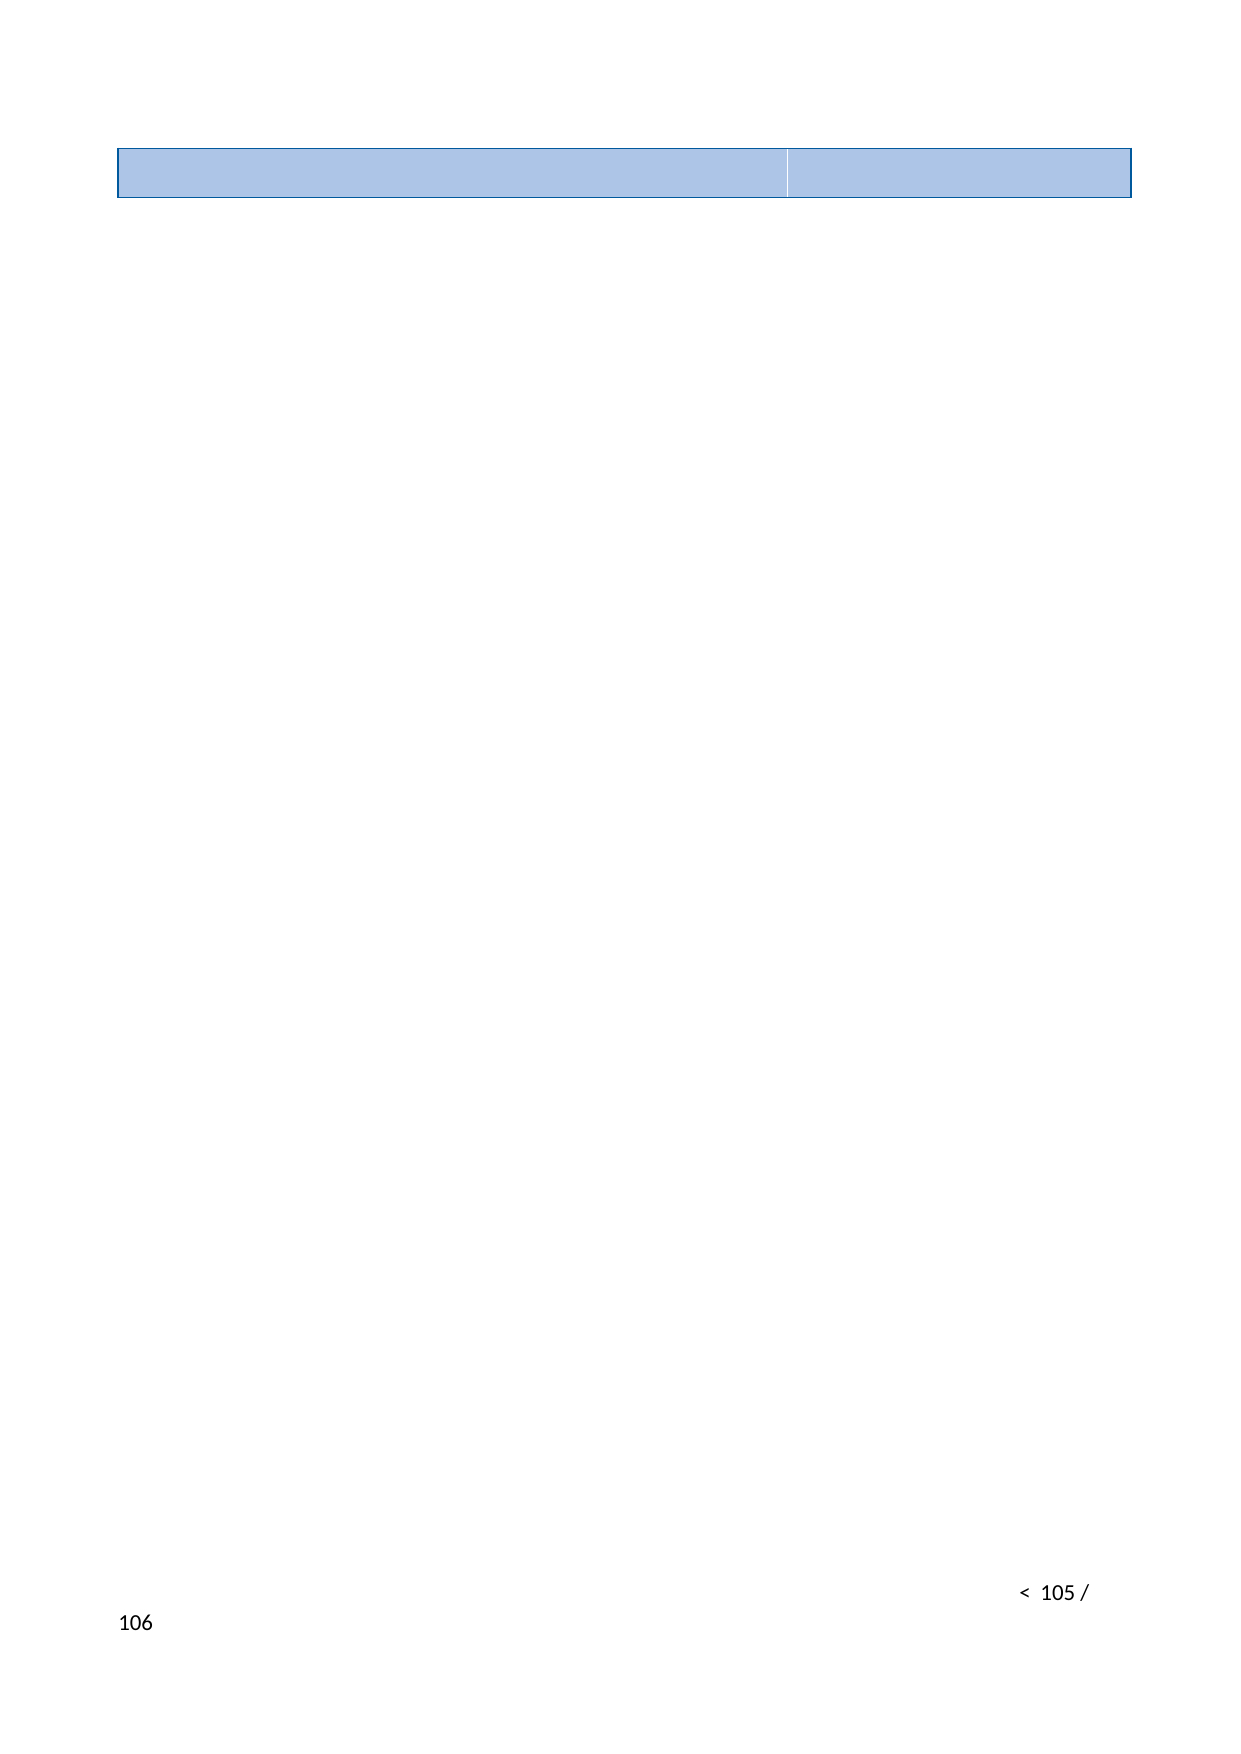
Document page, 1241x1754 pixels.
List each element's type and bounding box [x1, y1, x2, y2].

table_cell [453, 149, 787, 197]
table_cell [119, 149, 453, 197]
table_cell [788, 149, 1130, 197]
